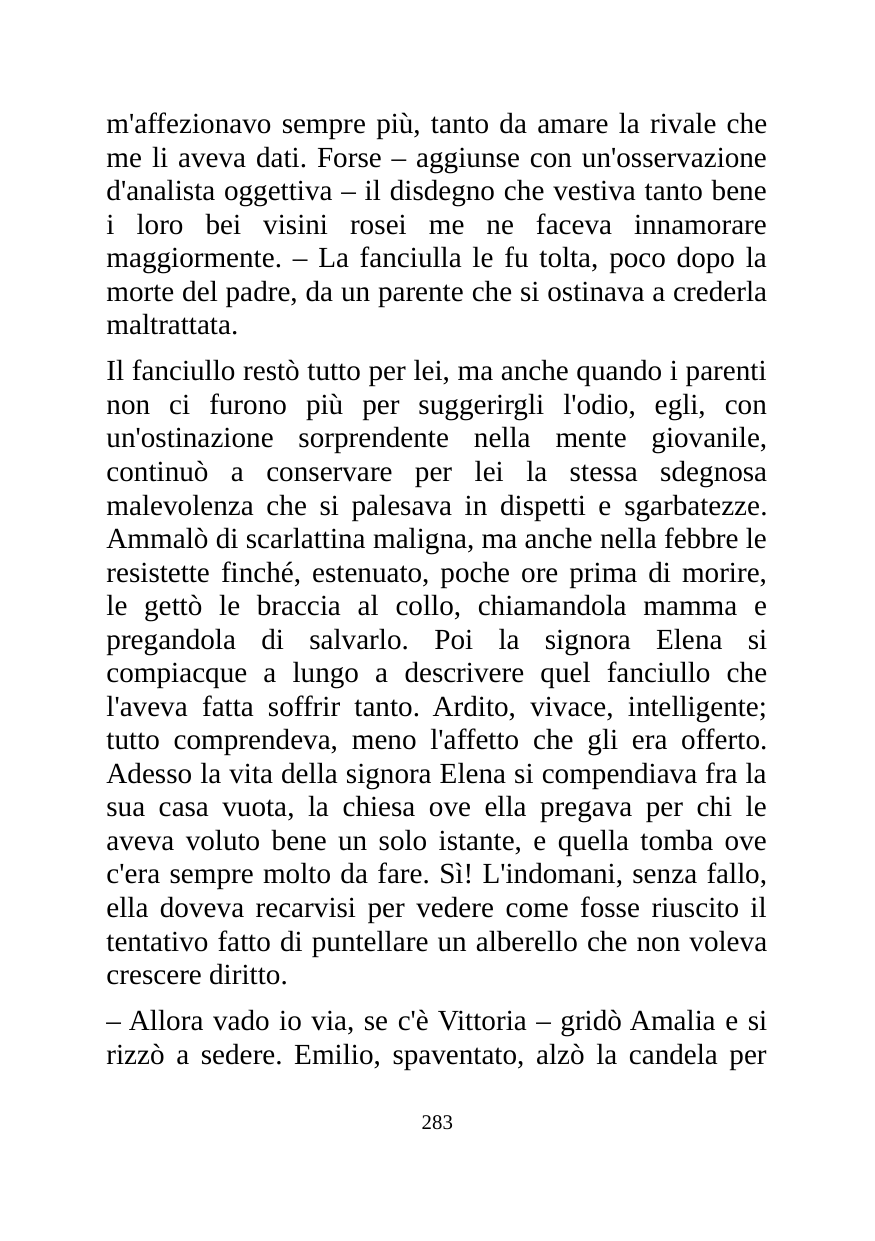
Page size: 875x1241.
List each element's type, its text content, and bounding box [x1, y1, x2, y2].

text m'affezionavo sempre più, tanto da amare la rivale che me li aveva dati. Forse – aggiunse con un'osservazione d'analista oggettiva – il disdegno che vestiva tanto bene i loro bei visini rosei me ne faceva innamorare maggiormente. – La fanciulla le fu tolta, poco dopo la morte del padre, da un parente che si ostinava a crederla maltrattata. [106, 106, 768, 341]
text – Allora vado io via, se c'è Vittoria – gridò Amalia e si rizzò a sedere. Emilio, spaventato, alzò la candela per [106, 1003, 768, 1070]
text Il fanciullo restò tutto per lei, ma anche quando i parenti non ci furono più per suggerirgli l'odio, egli, con un'ostinazione sorprendente nella mente giovanile, continuò a conservare per lei la stessa sdegnosa malevolenza che si palesava in dispetti e sgarbatezze. Ammalò di scarlattina maligna, ma anche nella febbre le resistette finché, estenuato, poche ore prima di morire, le gettò le braccia al collo, chiamandola mamma e pregandola di salvarlo. Poi la signora Elena si compiacque a lungo a descrivere quel fanciullo che l'aveva fatta soffrir tanto. Ardito, vivace, intelligente; tutto comprendeva, meno l'affetto che gli era offerto. Adesso la vita della signora Elena si compendiava fra la sua casa vuota, la chiesa ove ella pregava per chi le aveva voluto bene un solo istante, e quella tomba ove c'era sempre molto da fare. Sì! L'indomani, senza fallo, ella doveva recarvisi per vedere come fosse riuscito il tentativo fatto di puntellare un alberello che non voleva crescere diritto. [106, 353, 768, 991]
